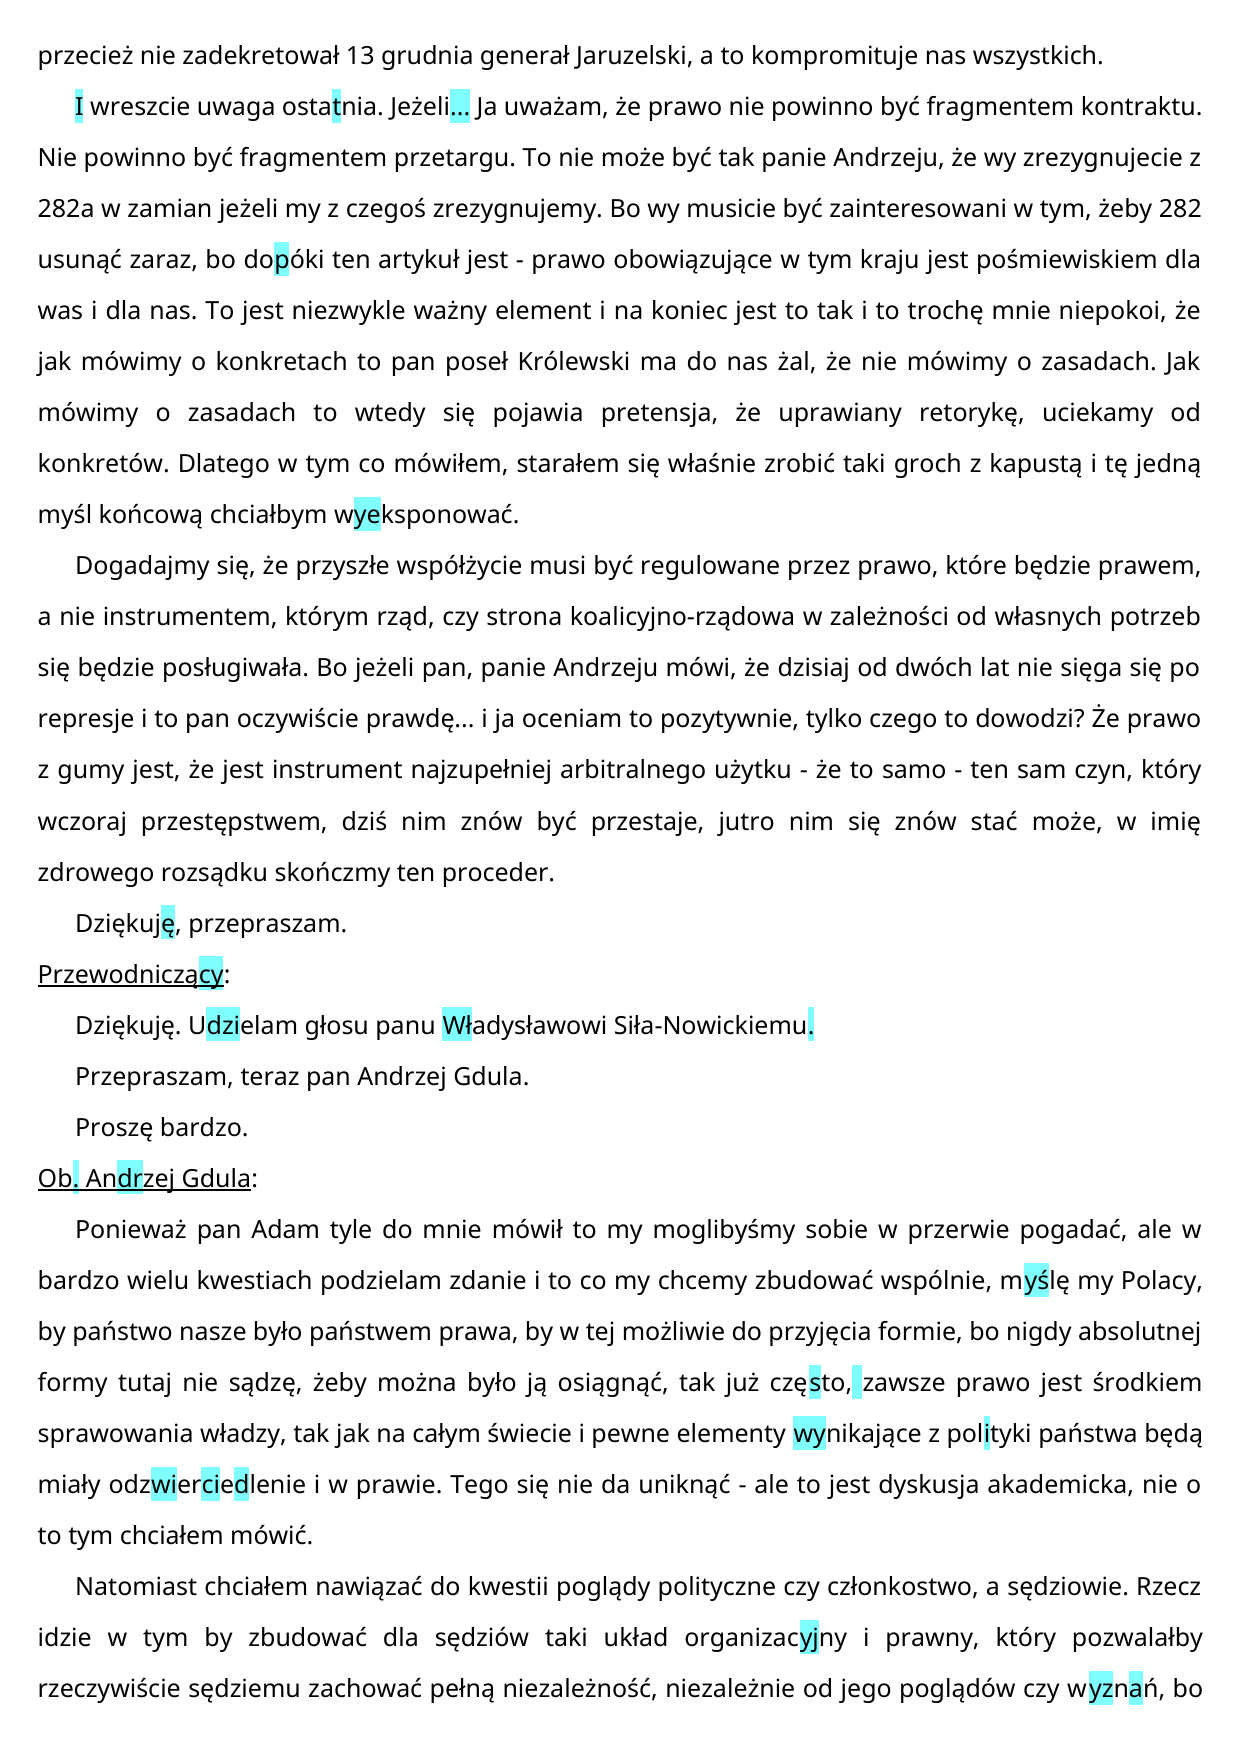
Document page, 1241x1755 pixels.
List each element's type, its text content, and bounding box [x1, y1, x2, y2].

text Dziękuję, przepraszam. [37, 905, 1203, 939]
text Dogadajmy się, że przyszłe współżycie musi być regulowane przez prawo, które będzie prawem, a nie instrumentem, którym rząd, czy strona koalicyjno-rządowa w zależności od własnych potrzeb się będzie posługiwała. Bo jeżeli pan, panie Andrzeju mówi, że dzisiaj od dwóch lat nie sięga się po represje i to pan oczywiście prawdę... i ja oceniam to pozytywnie, tylko czego to dowodzi? Że prawo z gumy jest, że jest instrument najzupełniej arbitralnego użytku - że to samo - ten sam czyn, który wczoraj przestępstwem, dziś nim znów być przestaje, jutro nim się znów stać może, w imię zdrowego rozsądku skończmy ten proceder. [37, 548, 1203, 888]
text Przewodniczący: [37, 956, 1203, 990]
text Przepraszam, teraz pan Andrzej Gdula. [37, 1058, 1203, 1092]
text Dziękuję. Udzielam głosu panu Władysławowi Siła-Nowickiemu. [37, 1007, 1203, 1041]
text Proszę bardzo. [37, 1109, 1203, 1143]
text I wreszcie uwaga ostatnia. Jeżeli... Ja uważam, że prawo nie powinno być fragmentem kontraktu. Nie powinno być fragmentem przetargu. To nie może być tak panie Andrzeju, że wy zrezygnujecie z 282a w zamian jeżeli my z czegoś zrezygnujemy. Bo wy musicie być zainteresowani w tym, żeby 282 usunąć zaraz, bo dopóki ten artykuł jest - prawo obowiązujące w tym kraju jest pośmiewiskiem dla was i dla nas. To jest niezwykle ważny element i na koniec jest to tak i to trochę mnie niepokoi, że jak mówimy o konkretach to pan poseł Królewski ma do nas żal, że nie mówimy o zasadach. Jak mówimy o zasadach to wtedy się pojawia pretensja, że uprawiany retorykę, uciekamy od konkretów. Dlatego w tym co mówiłem, starałem się właśnie zrobić taki groch z kapustą i tę jedną myśl końcową chciałbym wyeksponować. [37, 88, 1203, 531]
text Ob. Andrzej Gdula: [37, 1160, 1203, 1194]
text przecież nie zadekretował 13 grudnia generał Jaruzelski, a to kompromituje nas wszystkich. [37, 37, 1203, 72]
text Natomiast chciałem nawiązać do kwestii poglądy polityczne czy członkostwo, a sędziowie. Rzecz idzie w tym by zbudować dla sędziów taki układ organizacyjny i prawny, który pozwalałby rzeczywiście sędziemu zachować pełną niezależność, niezależnie od jego poglądów czy wyznań, bo [37, 1569, 1203, 1705]
text Ponieważ pan Adam tyle do mnie mówił to my moglibyśmy sobie w przerwie pogadać, ale w bardzo wielu kwestiach podzielam zdanie i to co my chcemy zbudować wspólnie, myślę my Polacy, by państwo nasze było państwem prawa, by w tej możliwie do przyjęcia formie, bo nigdy absolutnej formy tutaj nie sądzę, żeby można było ją osiągnąć, tak już często, zawsze prawo jest środkiem sprawowania władzy, tak jak na całym świecie i pewne elementy wynikające z polityki państwa będą miały odzwierciedlenie i w prawie. Tego się nie da uniknąć - ale to jest dyskusja akademicka, nie o to tym chciałem mówić. [37, 1211, 1203, 1552]
